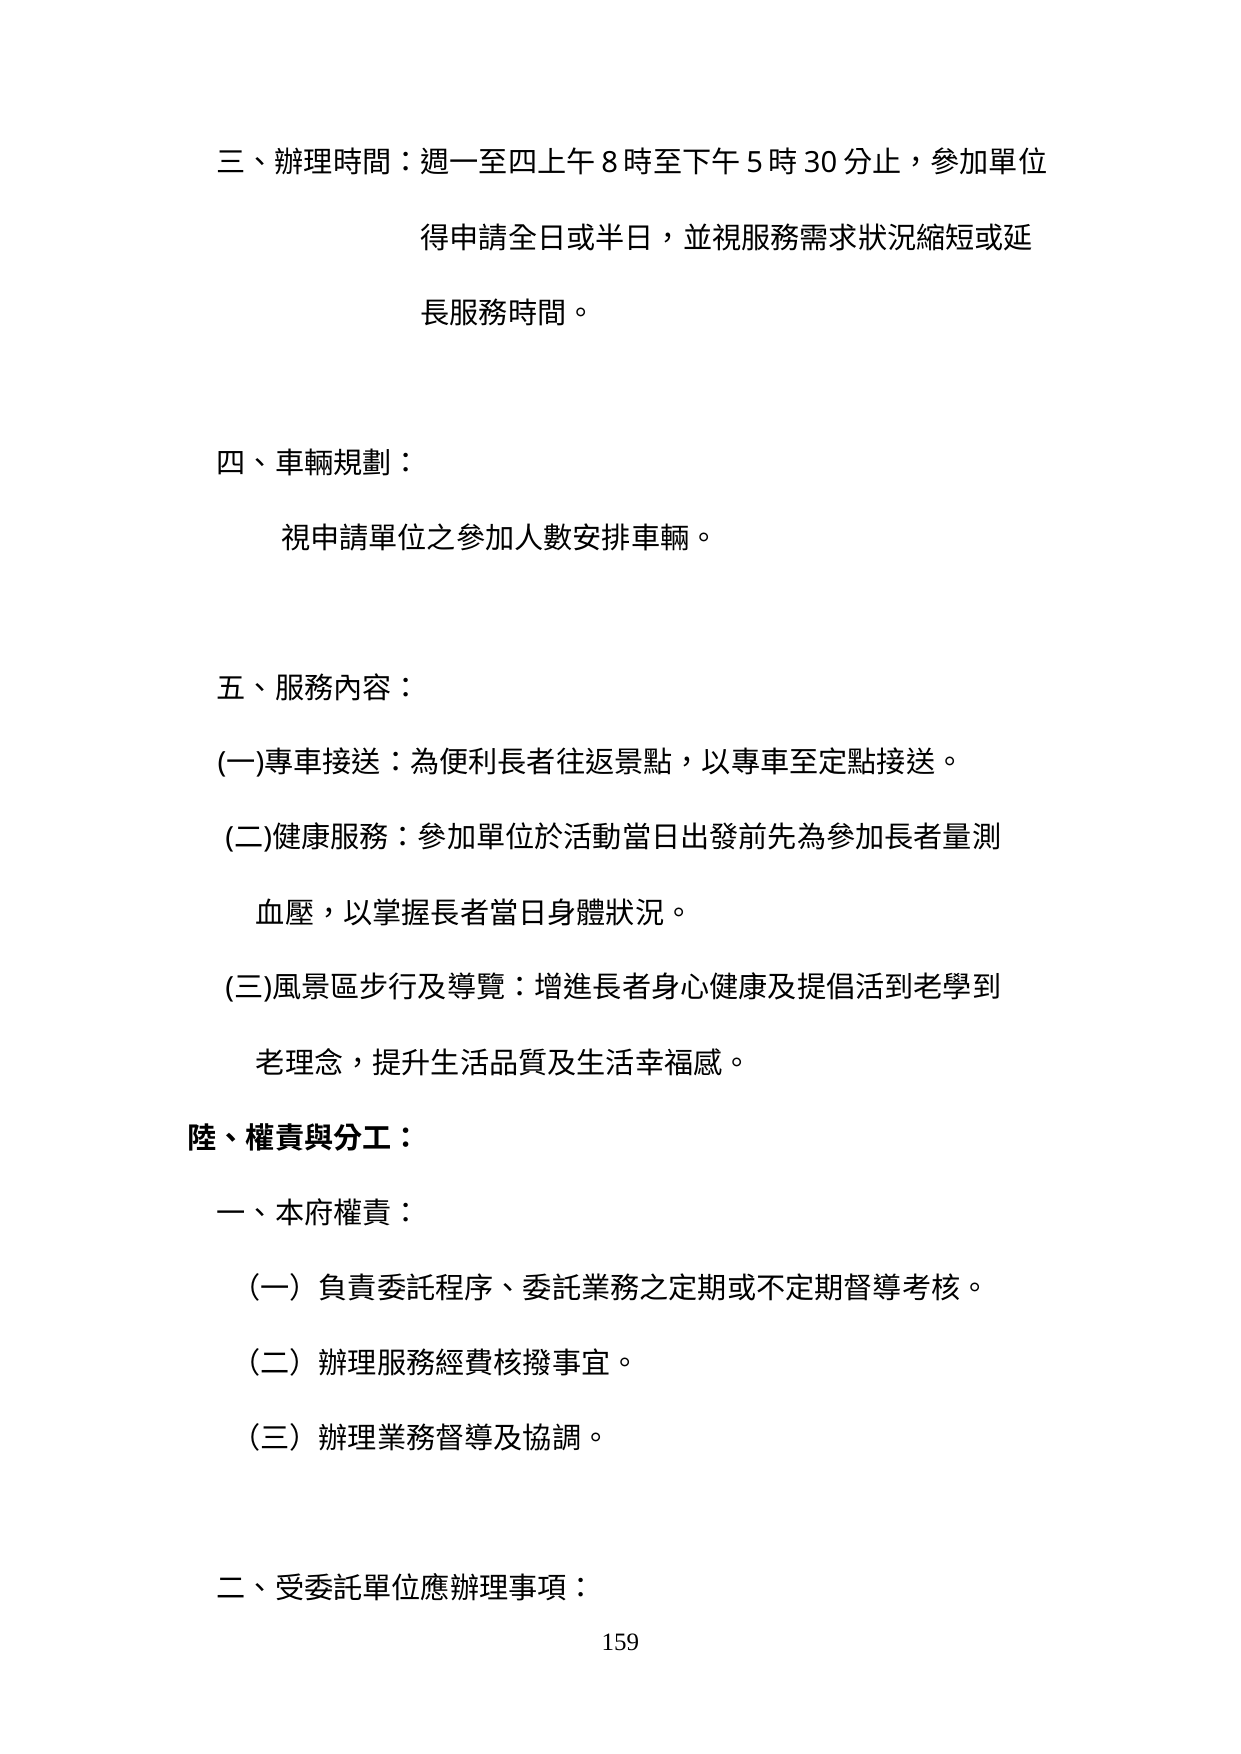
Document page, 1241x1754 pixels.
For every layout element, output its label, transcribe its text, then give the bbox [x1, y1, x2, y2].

text （三）辦理業務督導及協調。 [187, 1398, 1053, 1473]
text 血壓，以掌握長者當日身體狀況。 [202, 873, 1053, 948]
text 老理念，提升生活品質及生活幸福感。 [202, 1023, 1053, 1098]
text 二、受委託單位應辦理事項： [187, 1548, 1053, 1623]
text （一）負責委託程序、委託業務之定期或不定期督導考核。 [187, 1248, 1053, 1323]
text 視申請單位之參加人數安排車輛。 [237, 498, 1053, 573]
text 三、辦理時間：週一至四上午8時至下午5時30分止，參加單位得申請全日或半日，並視服務需求狀況縮短或延長服務時間。 [216, 123, 1053, 348]
text (一)專車接送：為便利長者往返景點，以專車至定點接送。 [187, 723, 1053, 798]
text 五、服務內容： [187, 648, 1053, 723]
text 一、本府權責： [187, 1173, 1053, 1248]
text （二）辦理服務經費核撥事宜。 [187, 1323, 1053, 1398]
text 陸、權責與分工： [187, 1098, 1053, 1173]
text (三)風景區步行及導覽：增進長者身心健康及提倡活到老學到 [202, 948, 1053, 1023]
text 四、車輛規劃： [187, 423, 1053, 498]
text (二)健康服務：參加單位於活動當日出發前先為參加長者量測 [202, 798, 1053, 873]
